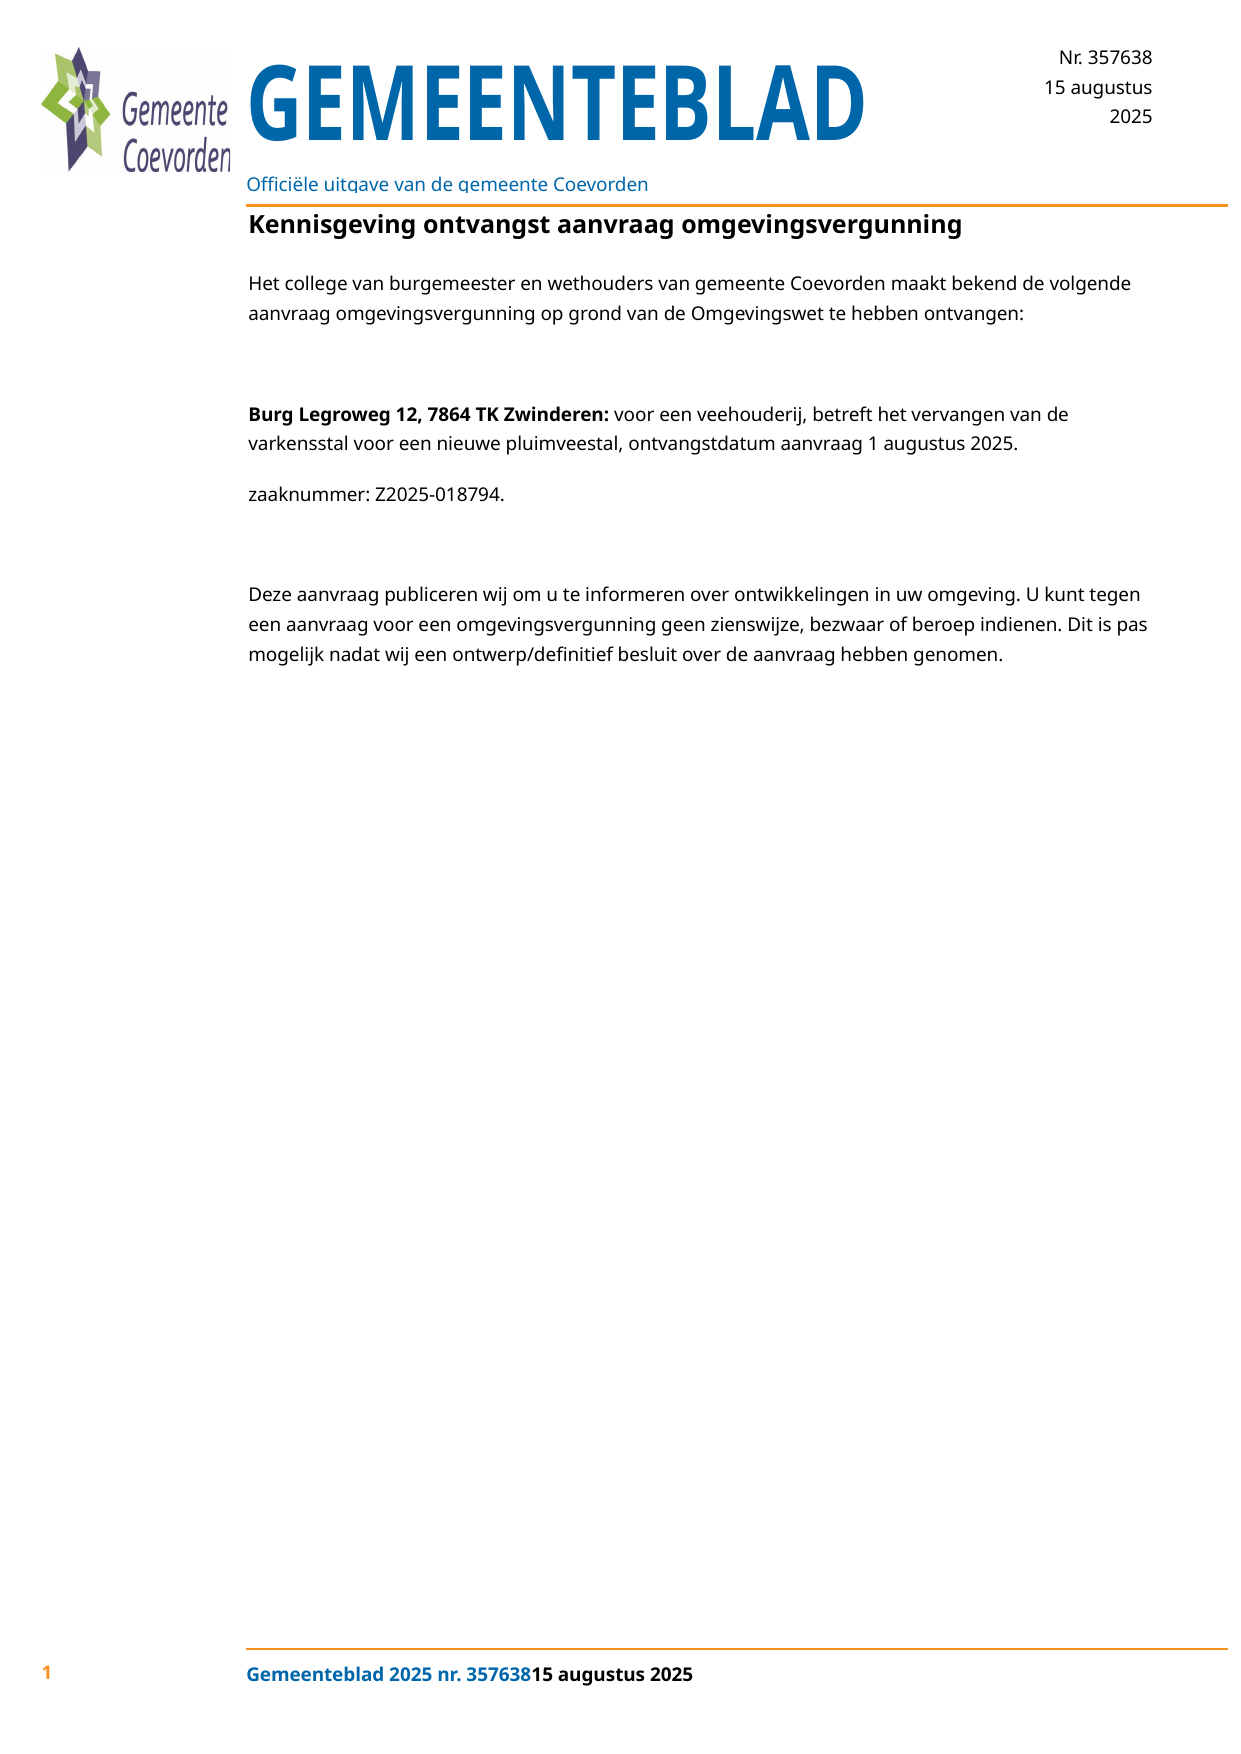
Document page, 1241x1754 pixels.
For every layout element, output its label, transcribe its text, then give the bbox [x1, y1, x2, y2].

picture [41, 47, 231, 172]
text Burg Legroweg 12, 7864 TK Zwinderen: voor een veehouderij, betreft het vervangen van de varkensstal voor een nieuwe pluimveestal, ontvangstdatum aanvraag 1 augustus 2025. [248, 401, 1152, 456]
text Deze aanvraag publiceren wij om u te informeren over ontwikkelingen in uw omgeving. U kunt tegen een aanvraag voor een omgevingsvergunning geen zienswijze, bezwaar of beroep indienen. Dit is pas mogelijk nadat wij een ontwerp/definitief besluit over de aanvraag hebben genomen. [248, 582, 1152, 666]
text Het college van burgemeester en wethouders van gemeente Coevorden maakt bekend de volgende aanvraag omgevingsvergunning op grond van de Omgevingswet te hebben ontvangen: [248, 270, 1152, 326]
text zaaknummer: Z2025-018794. [248, 481, 1152, 506]
text Kennisgeving ontvangst aanvraag omgevingsvergunning [248, 207, 1152, 241]
